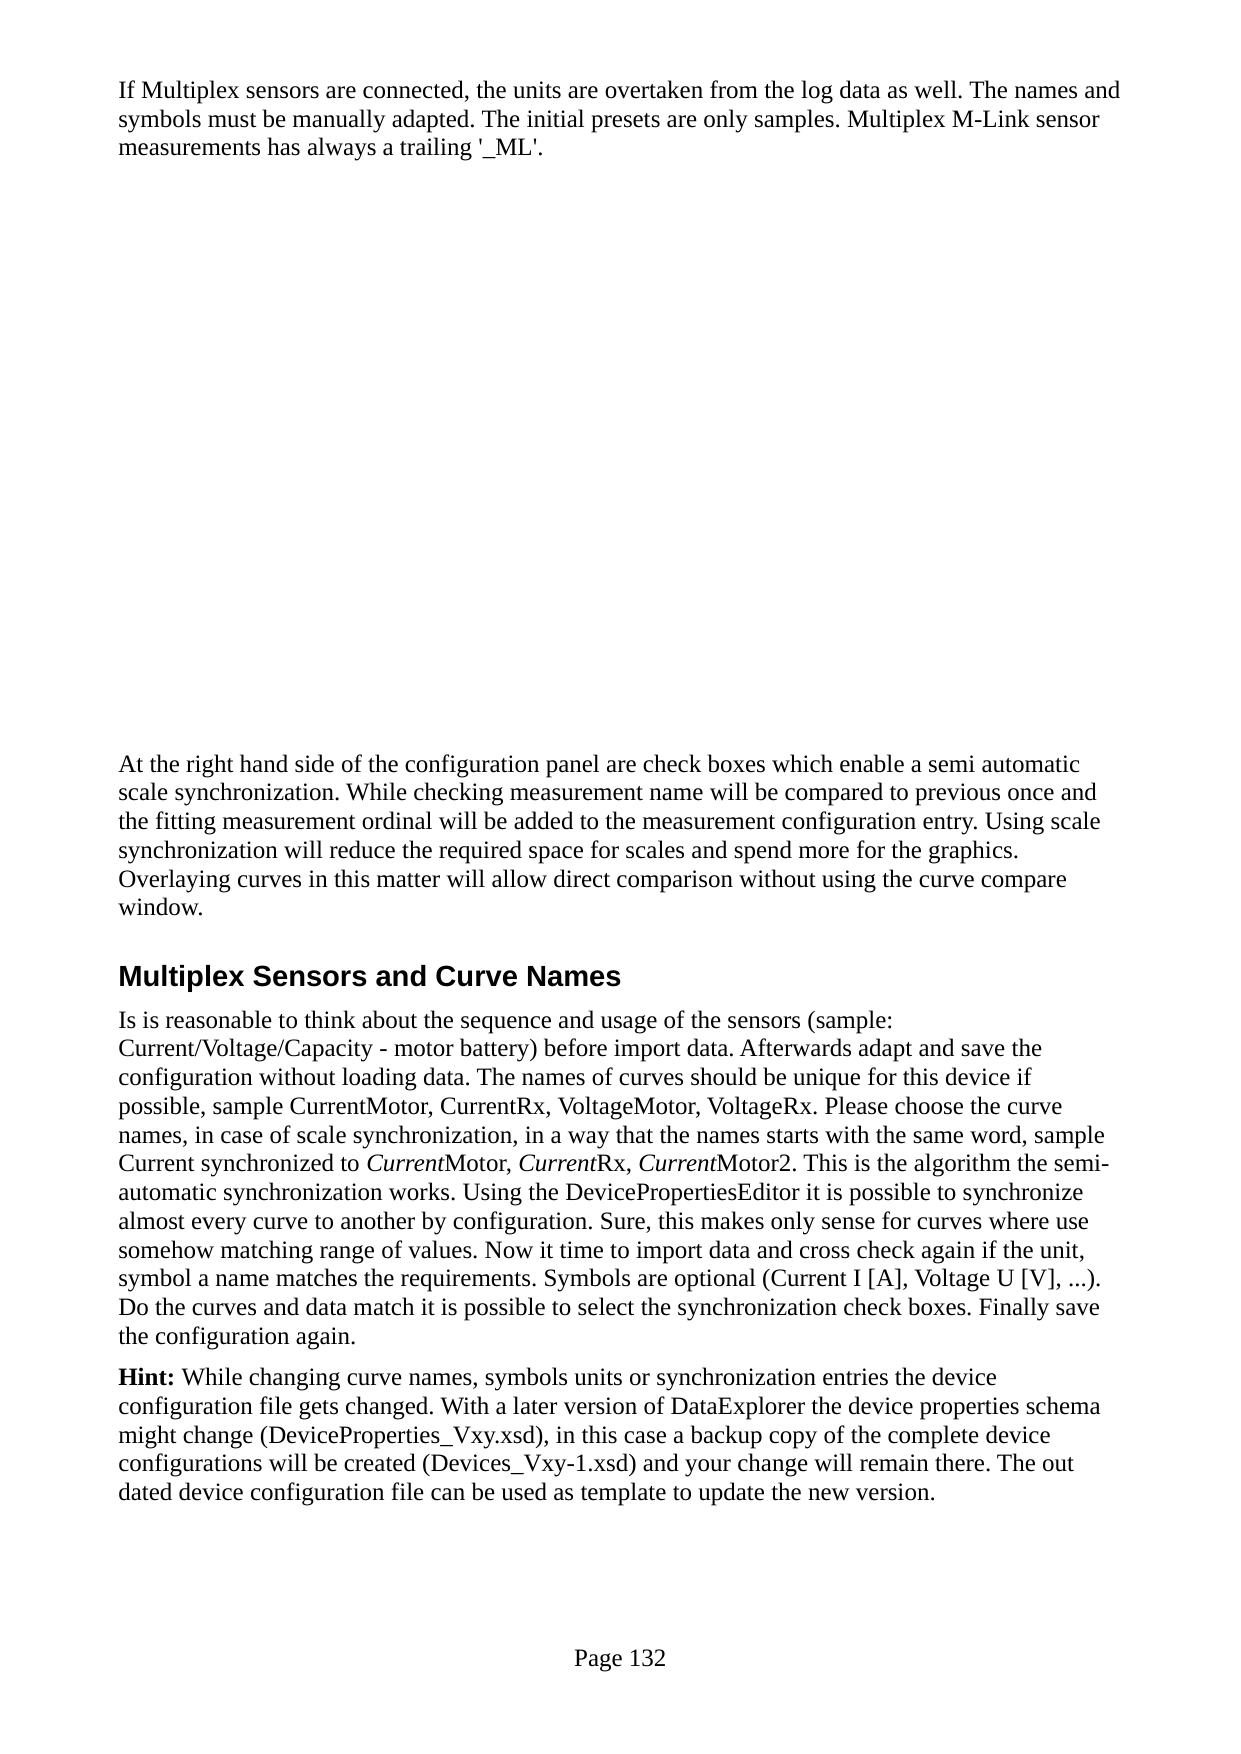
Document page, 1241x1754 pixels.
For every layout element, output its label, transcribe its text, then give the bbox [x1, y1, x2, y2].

text Hint: While changing curve names, symbols units or synchronization entries the device configuration file gets changed. With a later version of DataExplorer the device properties schema might change (DeviceProperties_Vxy.xsd), in this case a backup copy of the complete device configurations will be created (Devices_Vxy-1.xsd) and your change will remain there. The out dated device configuration file can be used as template to update the new version. [118, 1362, 1122, 1506]
subtitle Multiplex Sensors and Curve Names [118, 959, 1122, 992]
text Is is reasonable to think about the sequence and usage of the sensors (sample: Current/Voltage/Capacity - motor battery) before import data. Afterwards adapt and save the configuration without loading data. The names of curves should be unique for this device if possible, sample CurrentMotor, CurrentRx, VoltageMotor, VoltageRx. Please choose the curve names, in case of scale synchronization, in a way that the names starts with the same word, sample Current synchronized to CurrentMotor, CurrentRx, CurrentMotor2. This is the algorithm the semi-automatic synchronization works. Using the DevicePropertiesEditor it is possible to synchronize almost every curve to another by configuration. Sure, this makes only sense for curves where use somehow matching range of values. Now it time to import data and cross check again if the unit, symbol a name matches the requirements. Symbols are optional (Current I [A], Voltage U [V], ...). Do the curves and data match it is possible to select the synchronization check boxes. Finally save the configuration again. [118, 1005, 1122, 1350]
text If Multiplex sensors are connected, the units are overtaken from the log data as well. The names and symbols must be manually adapted. The initial presets are only samples. Multiplex M-Link sensor measurements has always a trailing '_ML'. [118, 75, 1122, 161]
text At the right hand side of the configuration panel are check boxes which enable a semi automatic scale synchronization. While checking measurement name will be compared to previous once and the fitting measurement ordinal will be added to the measurement configuration entry. Using scale synchronization will reduce the required space for scales and spend more for the graphics. Overlaying curves in this matter will allow direct comparison without using the curve compare window. [118, 749, 1122, 921]
